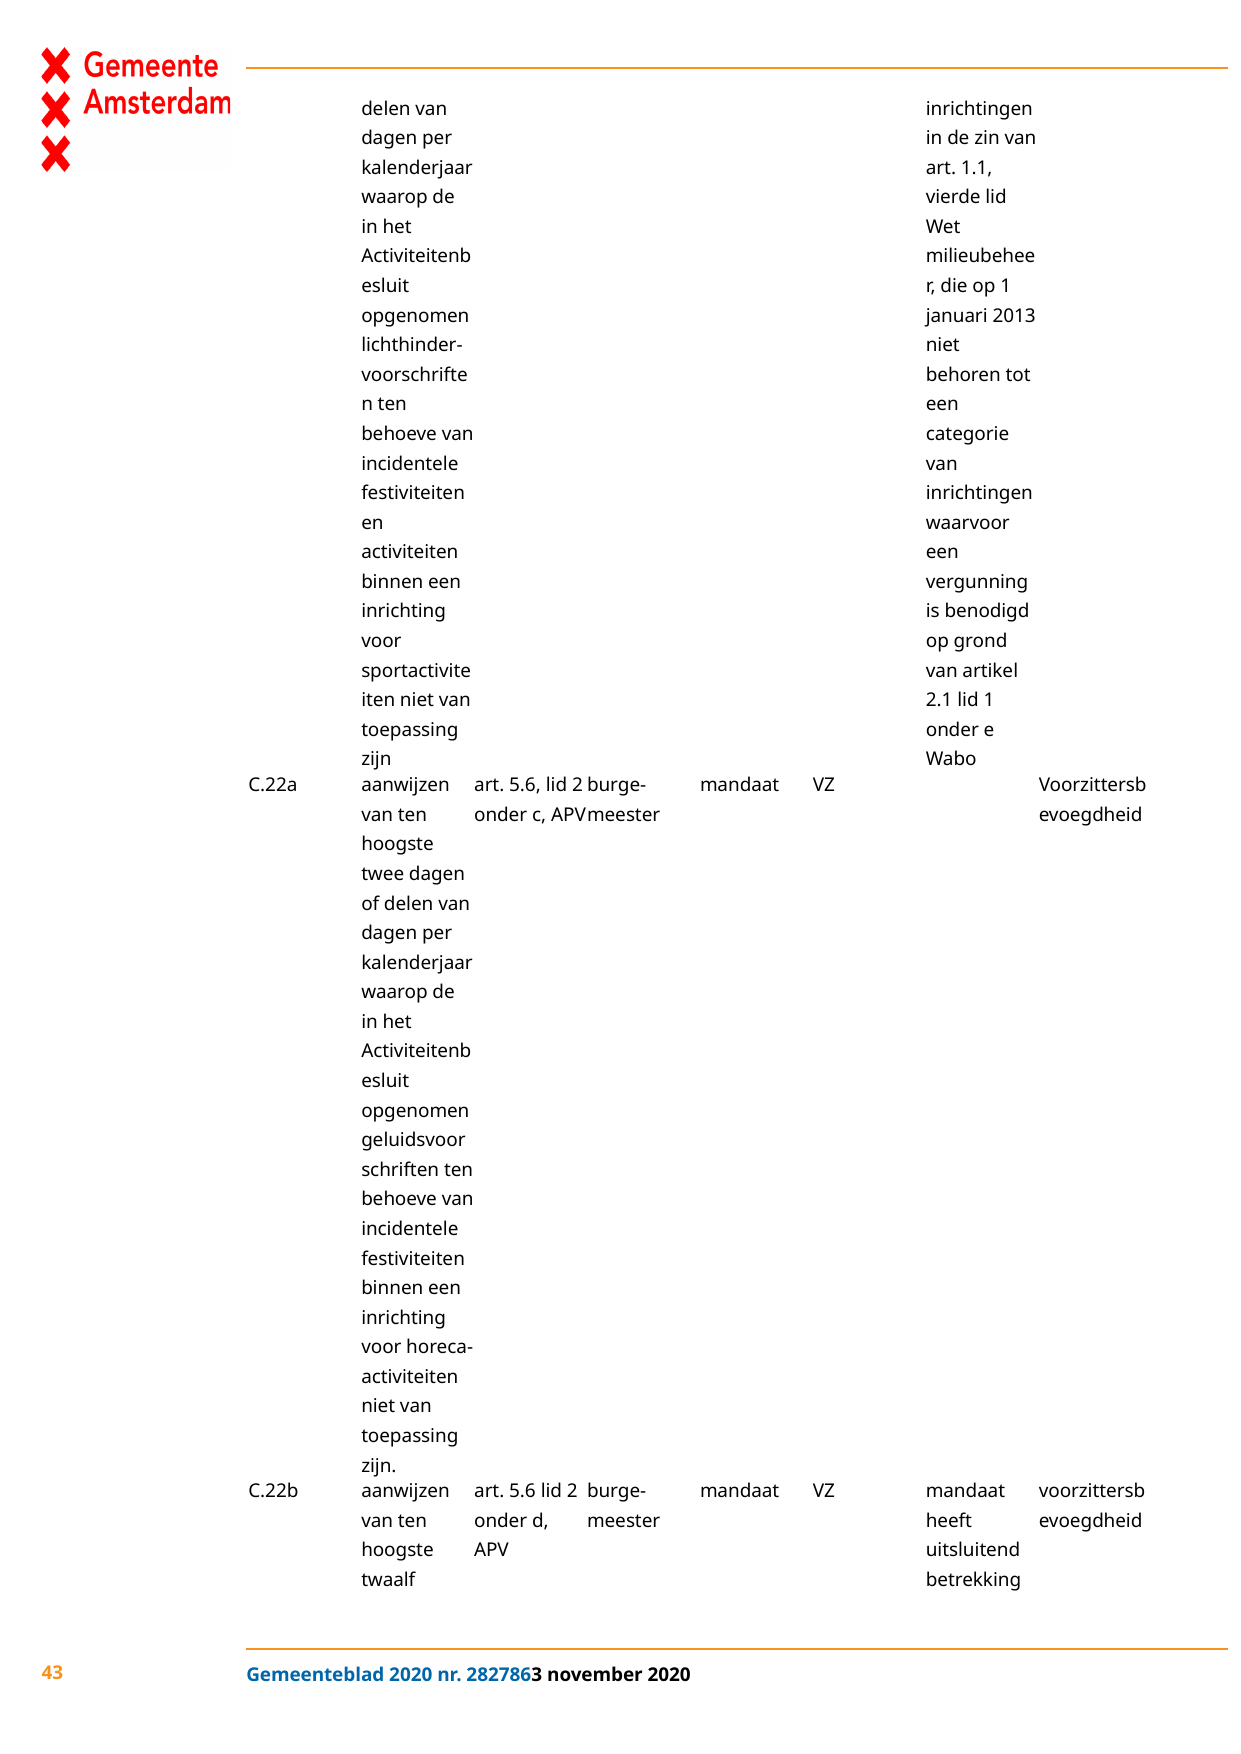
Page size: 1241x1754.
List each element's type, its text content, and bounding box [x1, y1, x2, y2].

table_cell inrichtingen in de zin van art. 1.1, vierde lid Wet milieubeheer, die op 1 januari 2013 niet behoren tot een categorie van inrichtingen waarvoor een vergunning is benodigd op grond van artikel 2.1 lid 1 onder e Wabo [926, 95, 1038, 771]
table_cell aanwijzen van ten hoogste twee dagen of delen van dagen per kalenderjaar waarop de in het Activiteitenbesluit opgenomen geluidsvoorschriften ten behoeve van incidentele festiviteiten binnen een inrichting voor horeca-activiteiten niet van toepassing zijn. [361, 771, 474, 1477]
table_cell burge-meester [587, 1478, 700, 1592]
table_cell VZ [813, 771, 926, 1477]
table_cell Voorzittersbevoegdheid [1039, 771, 1152, 1477]
table_cell C.22b [248, 1478, 361, 1592]
table_cell [587, 95, 700, 771]
table_cell [700, 95, 813, 771]
table_cell C.22a [248, 771, 361, 1477]
table_cell [474, 95, 587, 771]
picture [41, 47, 231, 172]
table_cell [1039, 95, 1152, 771]
table_cell mandaat heeft uitsluitend betrekking [926, 1478, 1038, 1592]
table_cell mandaat [700, 1478, 813, 1592]
table_cell art. 5.6 lid 2 onder d, APV [474, 1478, 587, 1592]
table_cell [813, 95, 926, 771]
table_cell VZ [813, 1478, 926, 1592]
table_cell voorzittersbevoegdheid [1039, 1478, 1152, 1592]
table_cell delen van dagen per kalenderjaar waarop de in het Activiteitenbesluit opgenomen lichthinder-voorschriften ten behoeve van incidentele festiviteiten en activiteiten binnen een inrichting voor sportactiviteiten niet van toepassing zijn [361, 95, 474, 771]
table_cell burge- meester [587, 771, 700, 1477]
table_cell art. 5.6, lid 2 onder c, APV [474, 771, 587, 1477]
table_cell [926, 771, 1038, 1477]
table_cell [248, 95, 361, 771]
table_cell mandaat [700, 771, 813, 1477]
table_cell aanwijzen van ten hoogste twaalf [361, 1478, 474, 1592]
